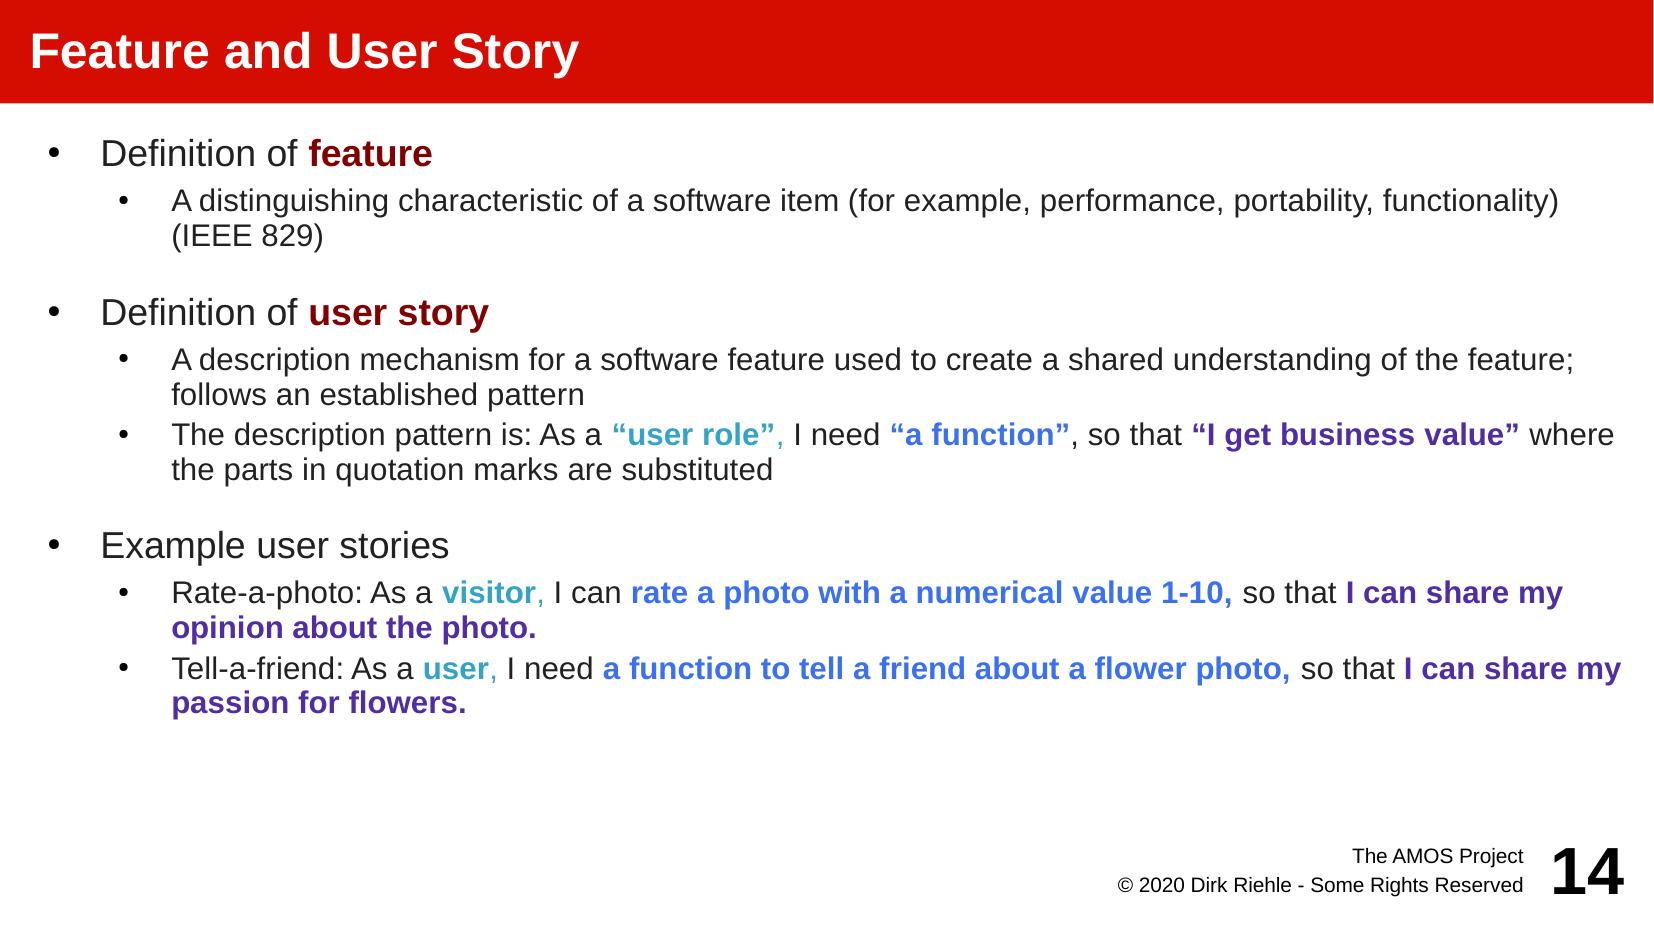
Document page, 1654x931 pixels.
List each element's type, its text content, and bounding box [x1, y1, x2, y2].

title Feature and User Story [0, 0, 1654, 104]
list Definition of feature A distinguishing characteristic of a software item (for example, performance, portability, functionality) (IEEE 829) Definition of user story A description mechanism for a software feature used to create a shared understanding of the feature; follows an established pattern The description pattern is: As a “user role”, I need “a function”, so that “I get business value” where the parts in quotation marks are substituted Example user stories Rate-a-photo: As a visitor, I can rate a photo with a numerical value 1-10, so that I can share my opinion about the photo. Tell-a-friend: As a user, I need a function to tell a friend about a flower photo, so that I can share my passion for flowers. [29, 132, 1625, 813]
